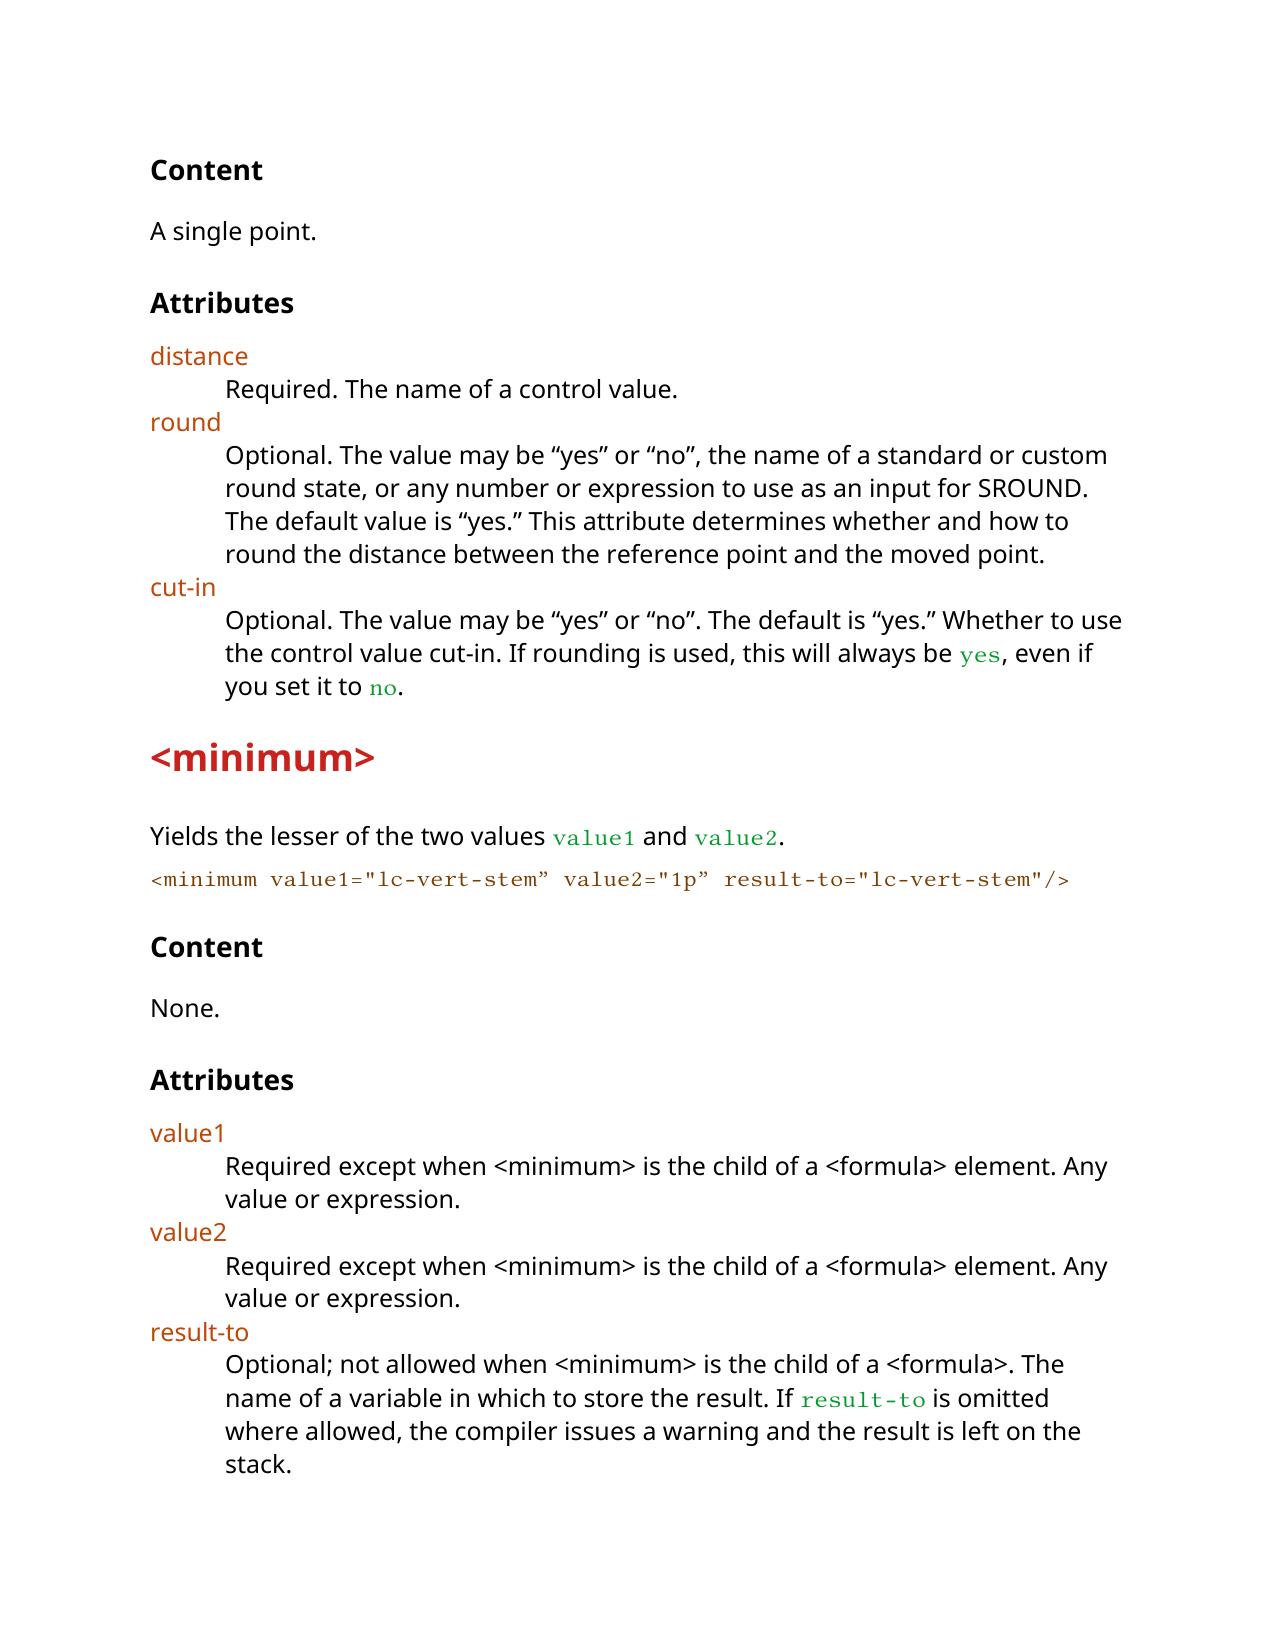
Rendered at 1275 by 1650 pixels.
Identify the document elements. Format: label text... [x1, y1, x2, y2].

text distance [150, 339, 1125, 372]
text result-to [150, 1314, 1125, 1348]
text cut-in [150, 570, 1125, 603]
subtitle <minimum> [150, 732, 1125, 783]
text None. [150, 991, 1125, 1024]
subtitle Attributes [150, 1060, 1125, 1098]
text Required except when <minimum> is the child of a <formula> element. Any value or expression. [225, 1149, 1125, 1216]
text Required. The name of a control value. [225, 372, 1125, 405]
text Optional. The value may be “yes” or “no”. The default is “yes.” Whether to use the control value cut-in. If rounding is used, this will always be yes, even if you set it to no. [225, 603, 1125, 702]
text Optional; not allowed when <minimum> is the child of a <formula>. The name of a variable in which to store the result. If result-to is omitted where allowed, the compiler issues a warning and the result is left on the stack. [225, 1348, 1125, 1480]
text Optional. The value may be “yes” or “no”, the name of a standard or custom round state, or any number or expression to use as an input for SROUND. The default value is “yes.” This attribute determines whether and how to round the distance between the reference point and the moved point. [225, 438, 1125, 570]
text Required except when <minimum> is the child of a <formula> element. Any value or expression. [225, 1248, 1125, 1314]
text value1 [150, 1116, 1125, 1149]
text <minimum value1="lc-vert-stem” value2="1p” result-to="lc-vert-stem"/> [150, 867, 1125, 891]
text value2 [150, 1216, 1125, 1248]
text round [150, 405, 1125, 438]
subtitle Attributes [150, 283, 1125, 321]
text A single point. [150, 214, 1125, 247]
text Yields the lesser of the two values value1 and value2. [150, 819, 1125, 852]
subtitle Content [150, 150, 1125, 188]
subtitle Content [150, 927, 1125, 966]
